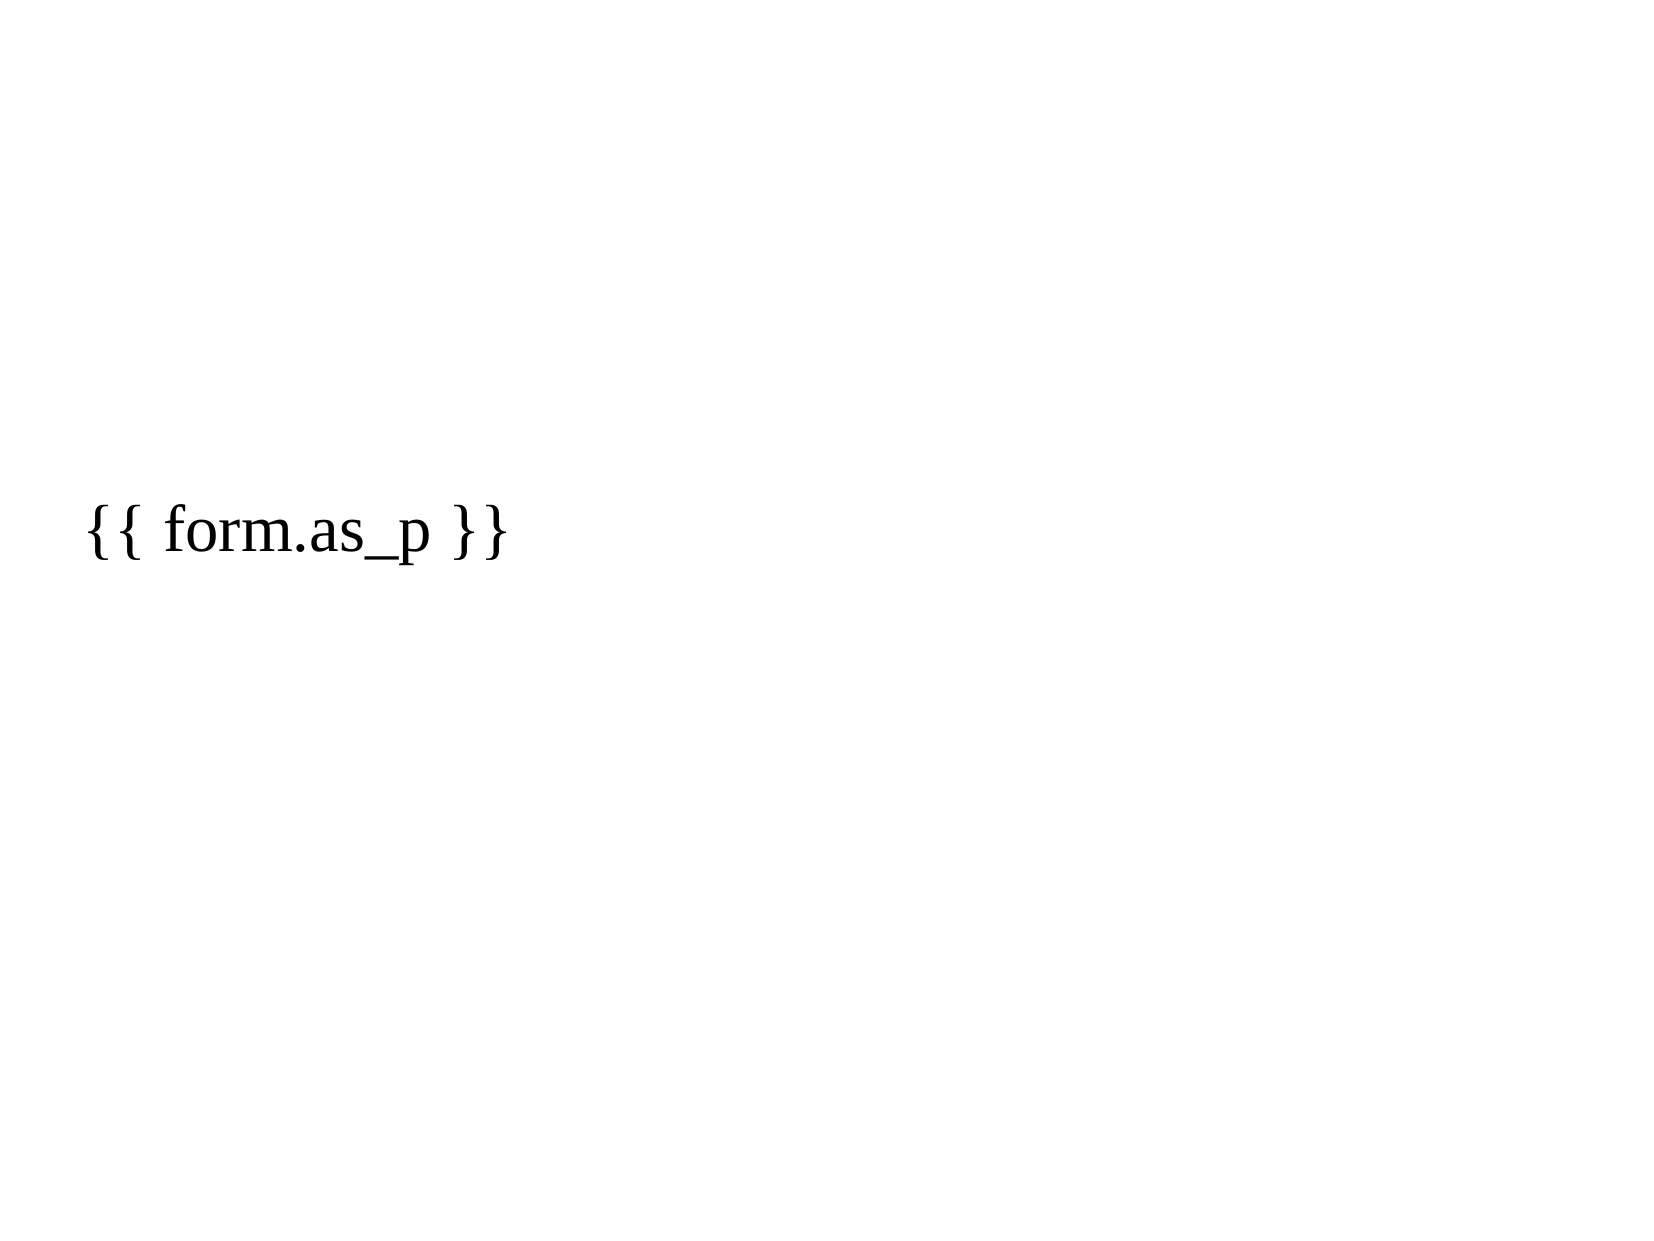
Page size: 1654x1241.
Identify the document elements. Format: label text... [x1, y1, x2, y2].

subtitle {{ form.as_p }} [82, 49, 1571, 1010]
